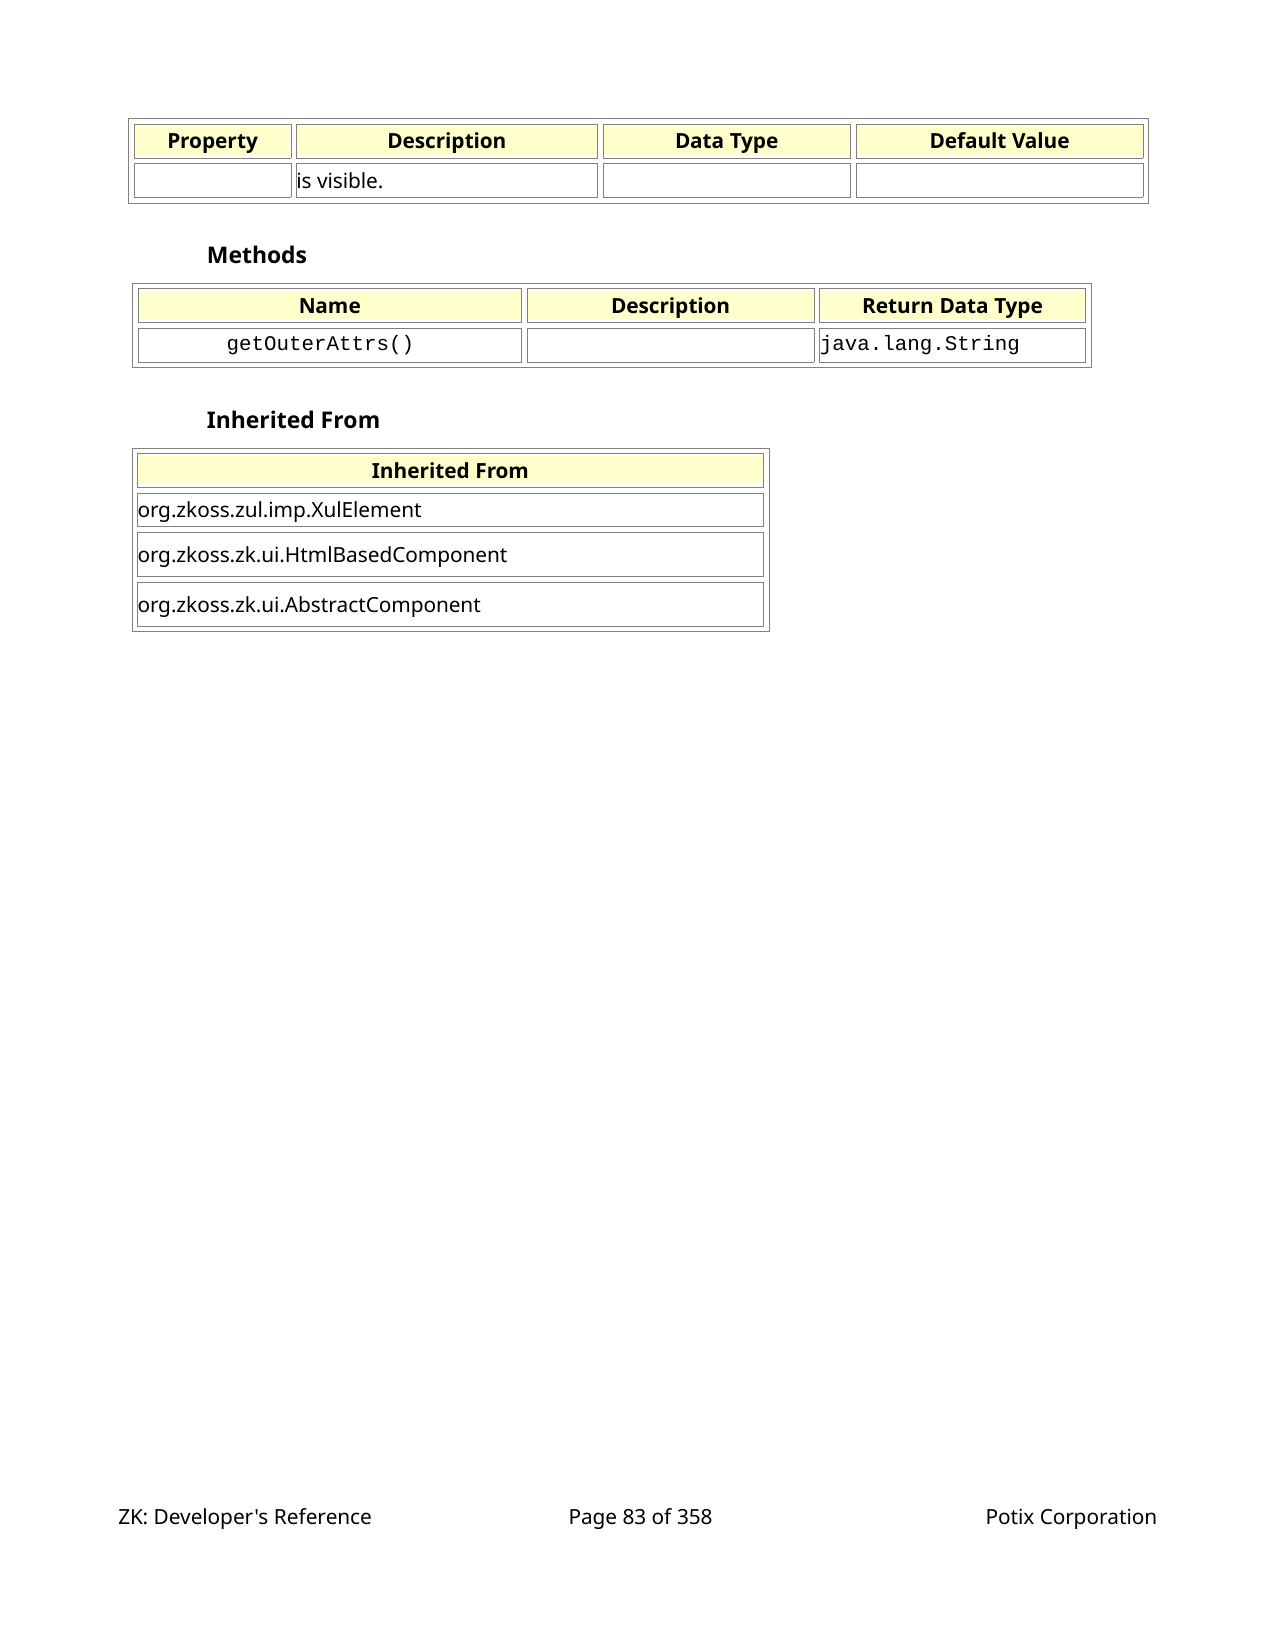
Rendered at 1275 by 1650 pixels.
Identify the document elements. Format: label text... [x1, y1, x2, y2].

table_cell [524, 322, 817, 362]
table_cell [131, 158, 293, 197]
table_cell org.zkoss.zk.ui.HtmlBasedComponent [134, 526, 766, 576]
table_header Description [293, 119, 600, 158]
subtitle Inherited From [207, 404, 1157, 435]
table_cell org.zkoss.zul.imp.XulElement [134, 487, 766, 526]
table_header Inherited From [134, 449, 766, 487]
subtitle Methods [207, 239, 1157, 270]
table_header Property [131, 119, 293, 158]
table_cell [853, 158, 1146, 197]
table_cell getOuterAttrs() [135, 322, 524, 362]
table_cell org.zkoss.zk.ui.AbstractComponent [134, 576, 766, 626]
table_header Description [524, 284, 817, 322]
table_header Data Type [600, 119, 853, 158]
table_cell is visible. [293, 158, 600, 197]
table_header Default Value [853, 119, 1146, 158]
table_header Return Data Type [817, 284, 1088, 322]
table_header Name [135, 284, 524, 322]
table_cell [600, 158, 853, 197]
table_cell java.lang.String [817, 322, 1088, 362]
table_cell [528, 329, 814, 362]
